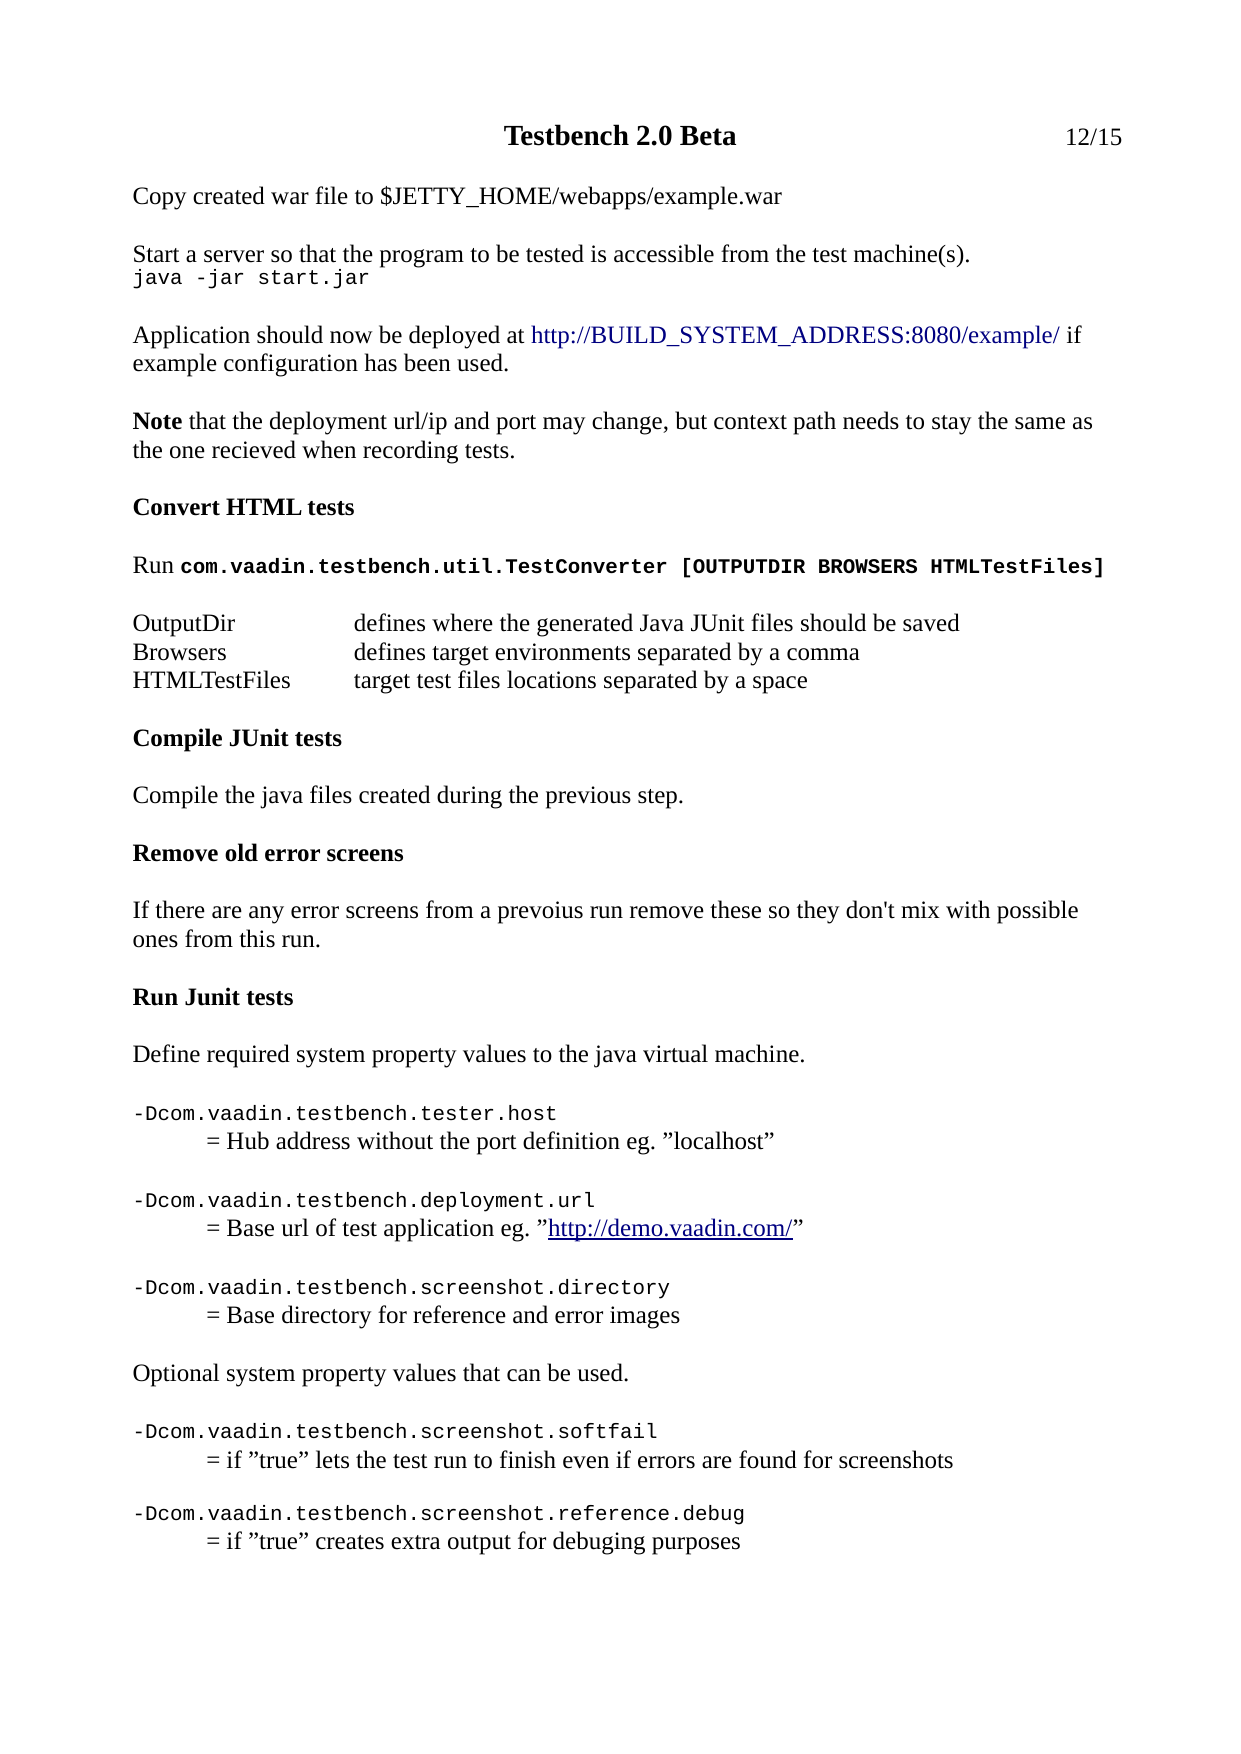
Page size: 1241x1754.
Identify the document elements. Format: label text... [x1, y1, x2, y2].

text = Hub address without the port definition eg. ”localhost” [132, 1126, 1122, 1155]
text OutputDir defines where the generated Java JUnit files should be saved [132, 608, 1122, 637]
text Convert HTML tests [132, 492, 1122, 521]
text Browsers defines target environments separated by a comma [132, 637, 1122, 666]
text Optional system property values that can be used. [132, 1358, 1122, 1387]
text -Dcom.vaadin.testbench.tester.host [132, 1097, 1122, 1126]
text = Base url of test application eg. ”http://demo.vaadin.com/” [132, 1213, 1122, 1242]
text = Base directory for reference and error images [132, 1301, 1122, 1329]
text HTMLTestFiles target test files locations separated by a space [132, 666, 1122, 694]
text = if ”true” lets the test run to finish even if errors are found for screenshots [132, 1445, 1122, 1474]
text If there are any error screens from a prevoius run remove these so they don't mix with possible ones from this run. [132, 896, 1122, 953]
text Application should now be deployed at http://BUILD_SYSTEM_ADDRESS:8080/example/ if example configuration has been used. [132, 320, 1122, 377]
text Start a server so that the program to be tested is accessible from the test machine(s). [132, 239, 1122, 267]
text -Dcom.vaadin.testbench.screenshot.reference.debug [132, 1503, 1122, 1526]
text -Dcom.vaadin.testbench.screenshot.softfail [132, 1416, 1122, 1445]
text Remove old error screens [132, 838, 1122, 867]
text Note that the deployment url/ip and port may change, but context path needs to stay the same as the one recieved when recording tests. [132, 406, 1122, 463]
text -Dcom.vaadin.testbench.screenshot.directory [132, 1271, 1122, 1301]
text Copy created war file to $JETTY_HOME/webapps/example.war [132, 181, 1122, 210]
text = if ”true” creates extra output for debuging purposes [132, 1526, 1122, 1555]
text Compile JUnit tests [132, 723, 1122, 752]
text Run com.vaadin.testbench.util.TestConverter [OUTPUTDIR BROWSERS HTMLTestFiles] [132, 550, 1122, 579]
text java -jar start.jar [132, 267, 1122, 291]
text Run Junit tests [132, 982, 1122, 1011]
text -Dcom.vaadin.testbench.deployment.url [132, 1184, 1122, 1213]
text Compile the java files created during the previous step. [132, 781, 1122, 809]
text Define required system property values to the java virtual machine. [132, 1039, 1122, 1068]
